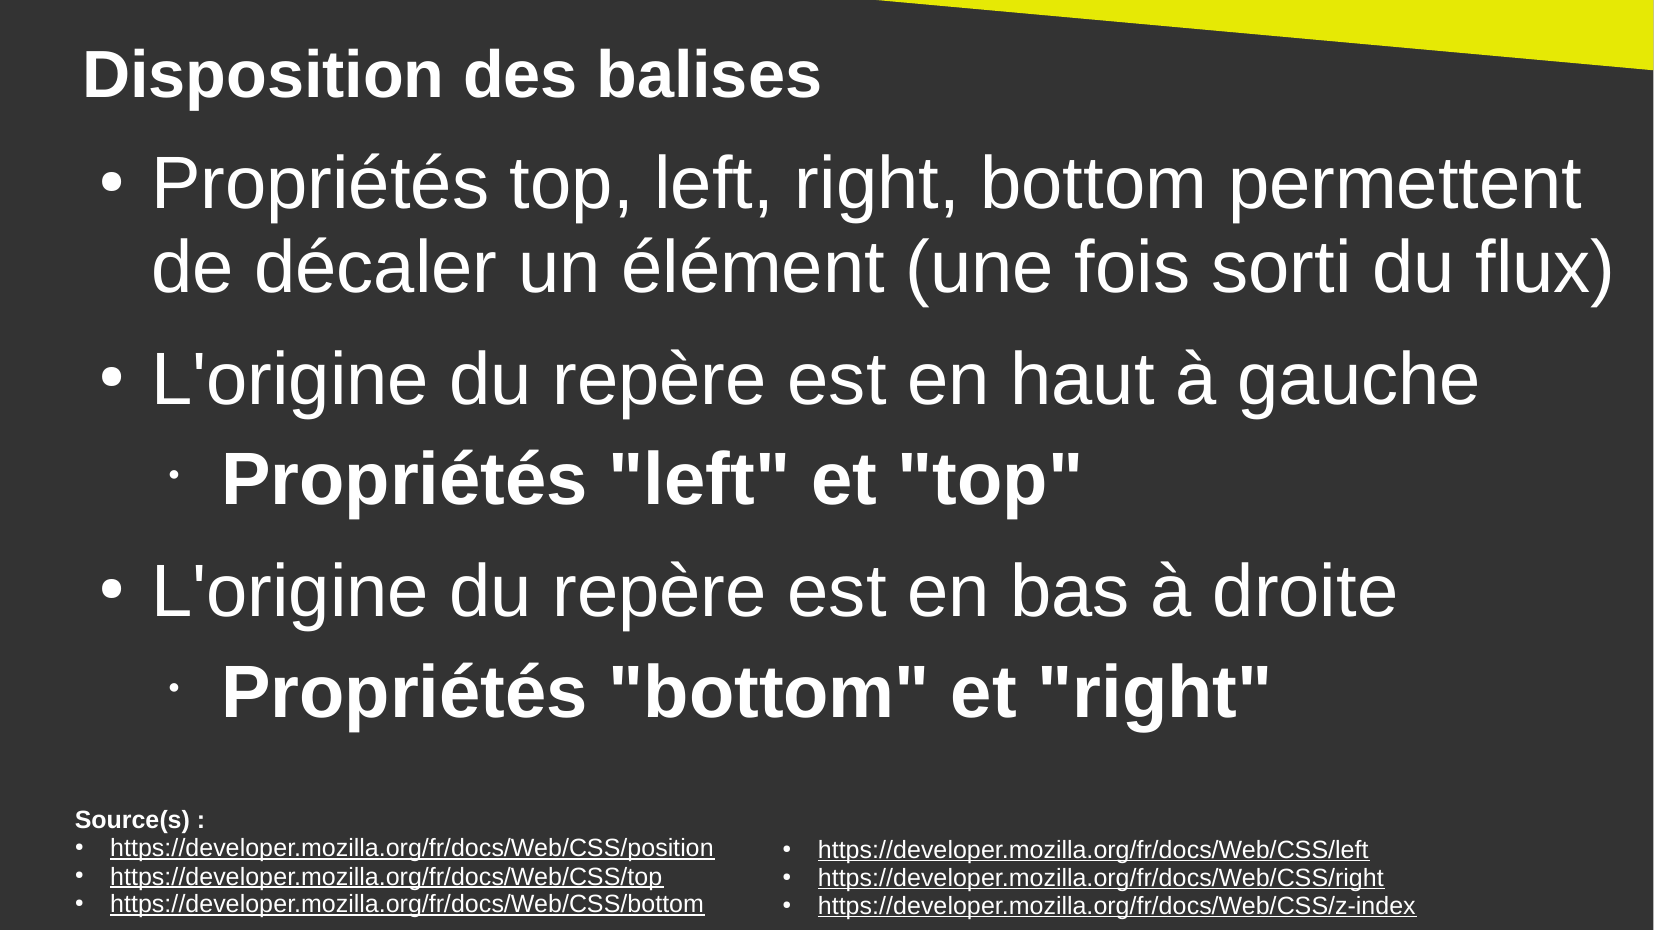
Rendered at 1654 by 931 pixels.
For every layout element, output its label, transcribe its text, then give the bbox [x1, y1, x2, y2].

text_box https://developer.mozilla.org/fr/docs/Web/CSS/left https://developer.mozilla.org/fr/docs/Web/CSS/right https://developer.mozilla.org/fr/docs/Web/CSS/z-index [767, 828, 1441, 928]
text_box [876, 0, 1654, 71]
text_box Source(s) : https://developer.mozilla.org/fr/docs/Web/CSS/position https://developer.mozilla.org/fr/docs/Web/CSS/top https://developer.mozilla.org/fr/docs/Web/CSS/bottom [60, 798, 733, 926]
title Disposition des balises [82, 37, 1571, 114]
list Propriétés top, left, right, bottom permettent de décaler un élément (une fois sorti du flux) L'origine du repère est en haut à gauche Propriétés "left" et "top" L'origine du repère est en bas à droite Propriétés "bottom" et "right" [80, 141, 1620, 768]
